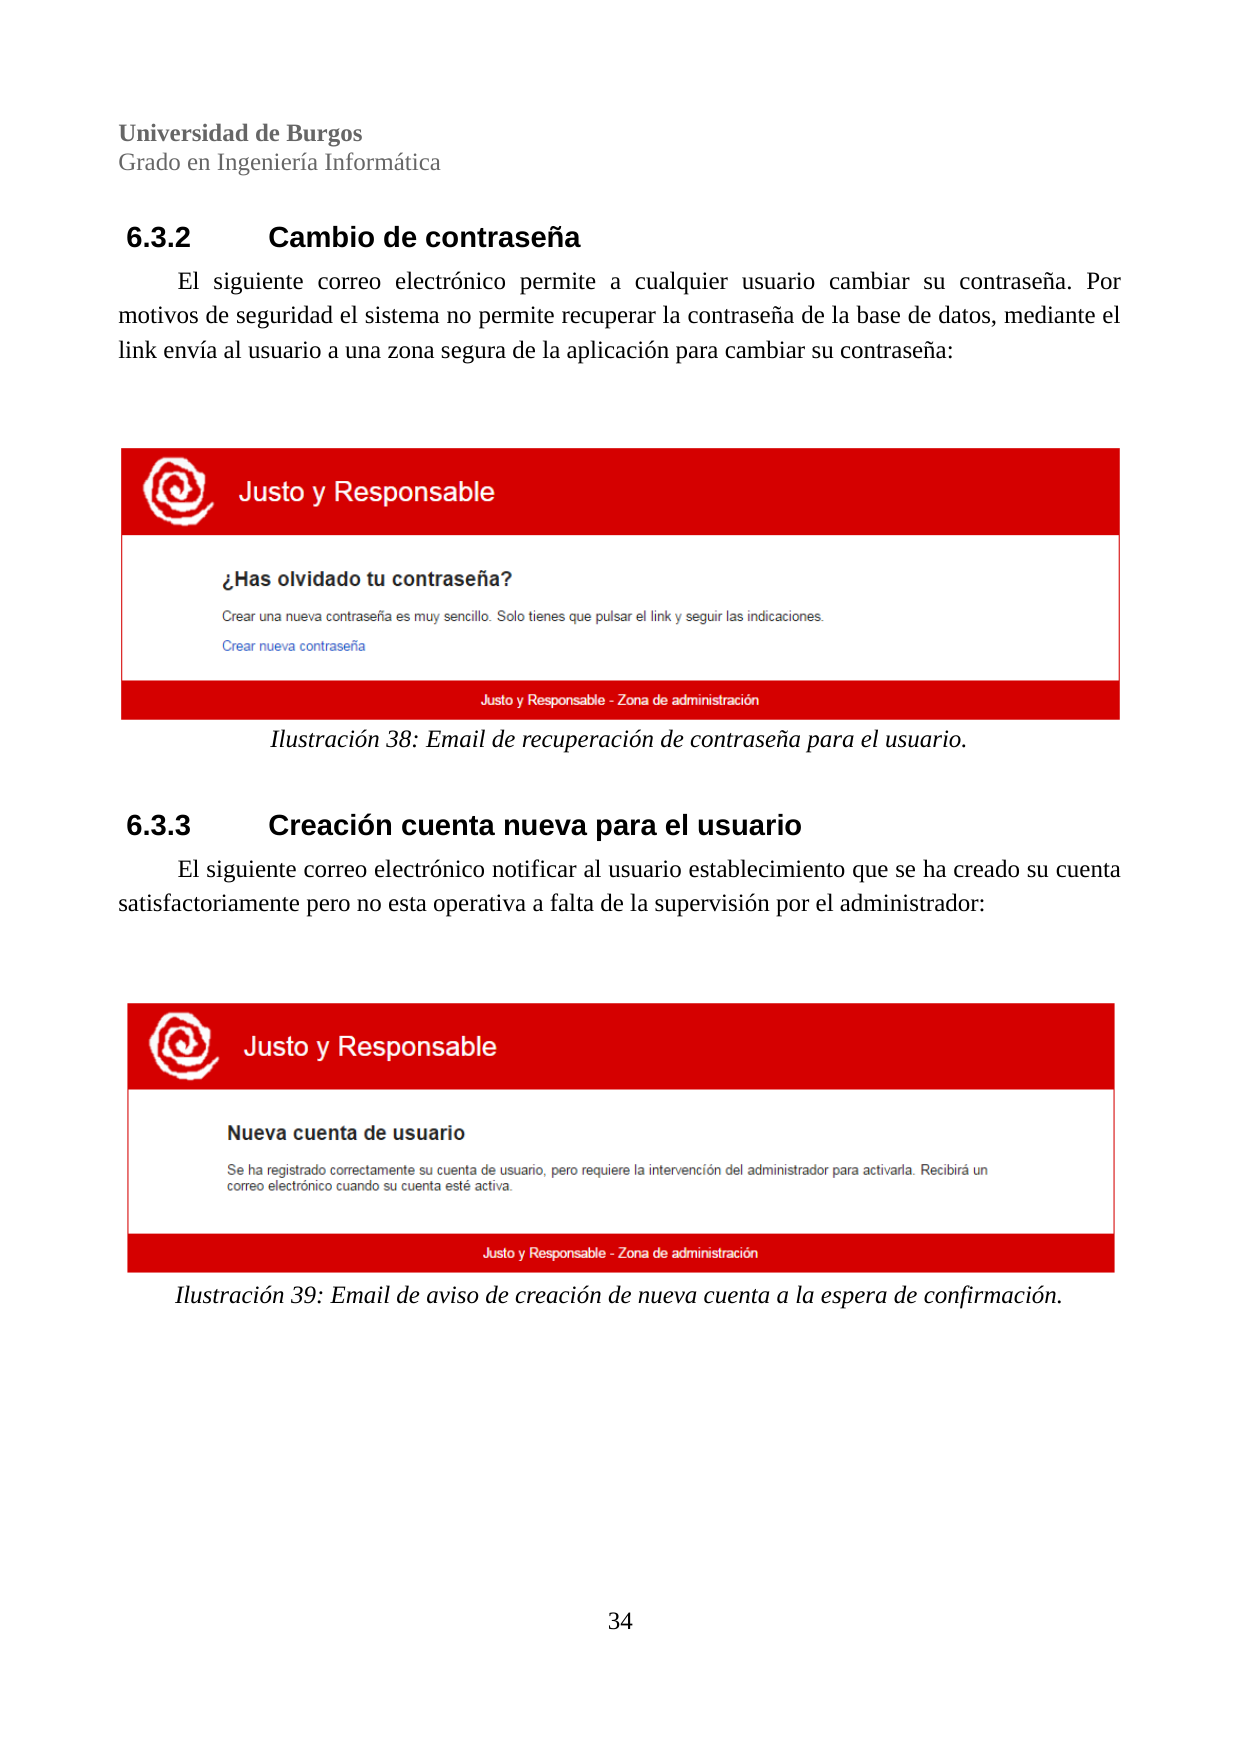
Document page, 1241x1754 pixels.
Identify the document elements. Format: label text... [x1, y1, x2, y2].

picture [118, 445, 1123, 724]
subtitle Creación cuenta nueva para el usuario [118, 808, 1122, 841]
picture [118, 998, 1123, 1281]
subtitle Cambio de contraseña [118, 220, 1122, 253]
text El siguiente correo electrónico permite a cualquier usuario cambiar su contraseña. Por motivos de seguridad el sistema no permite recuperar la contraseña de la base de datos, mediante el link envía al usuario a una zona segura de la aplicación para cambiar su contraseña: [118, 266, 1122, 363]
text Ilustración 39: Email de aviso de creación de nueva cuenta a la espera de confirmación. [118, 1281, 1122, 1309]
text Ilustración 38: Email de recuperación de contraseña para el usuario. [118, 724, 1122, 753]
text El siguiente correo electrónico notificar al usuario establecimiento que se ha creado su cuenta satisfactoriamente pero no esta operativa a falta de la supervisión por el administrador: [118, 854, 1122, 917]
